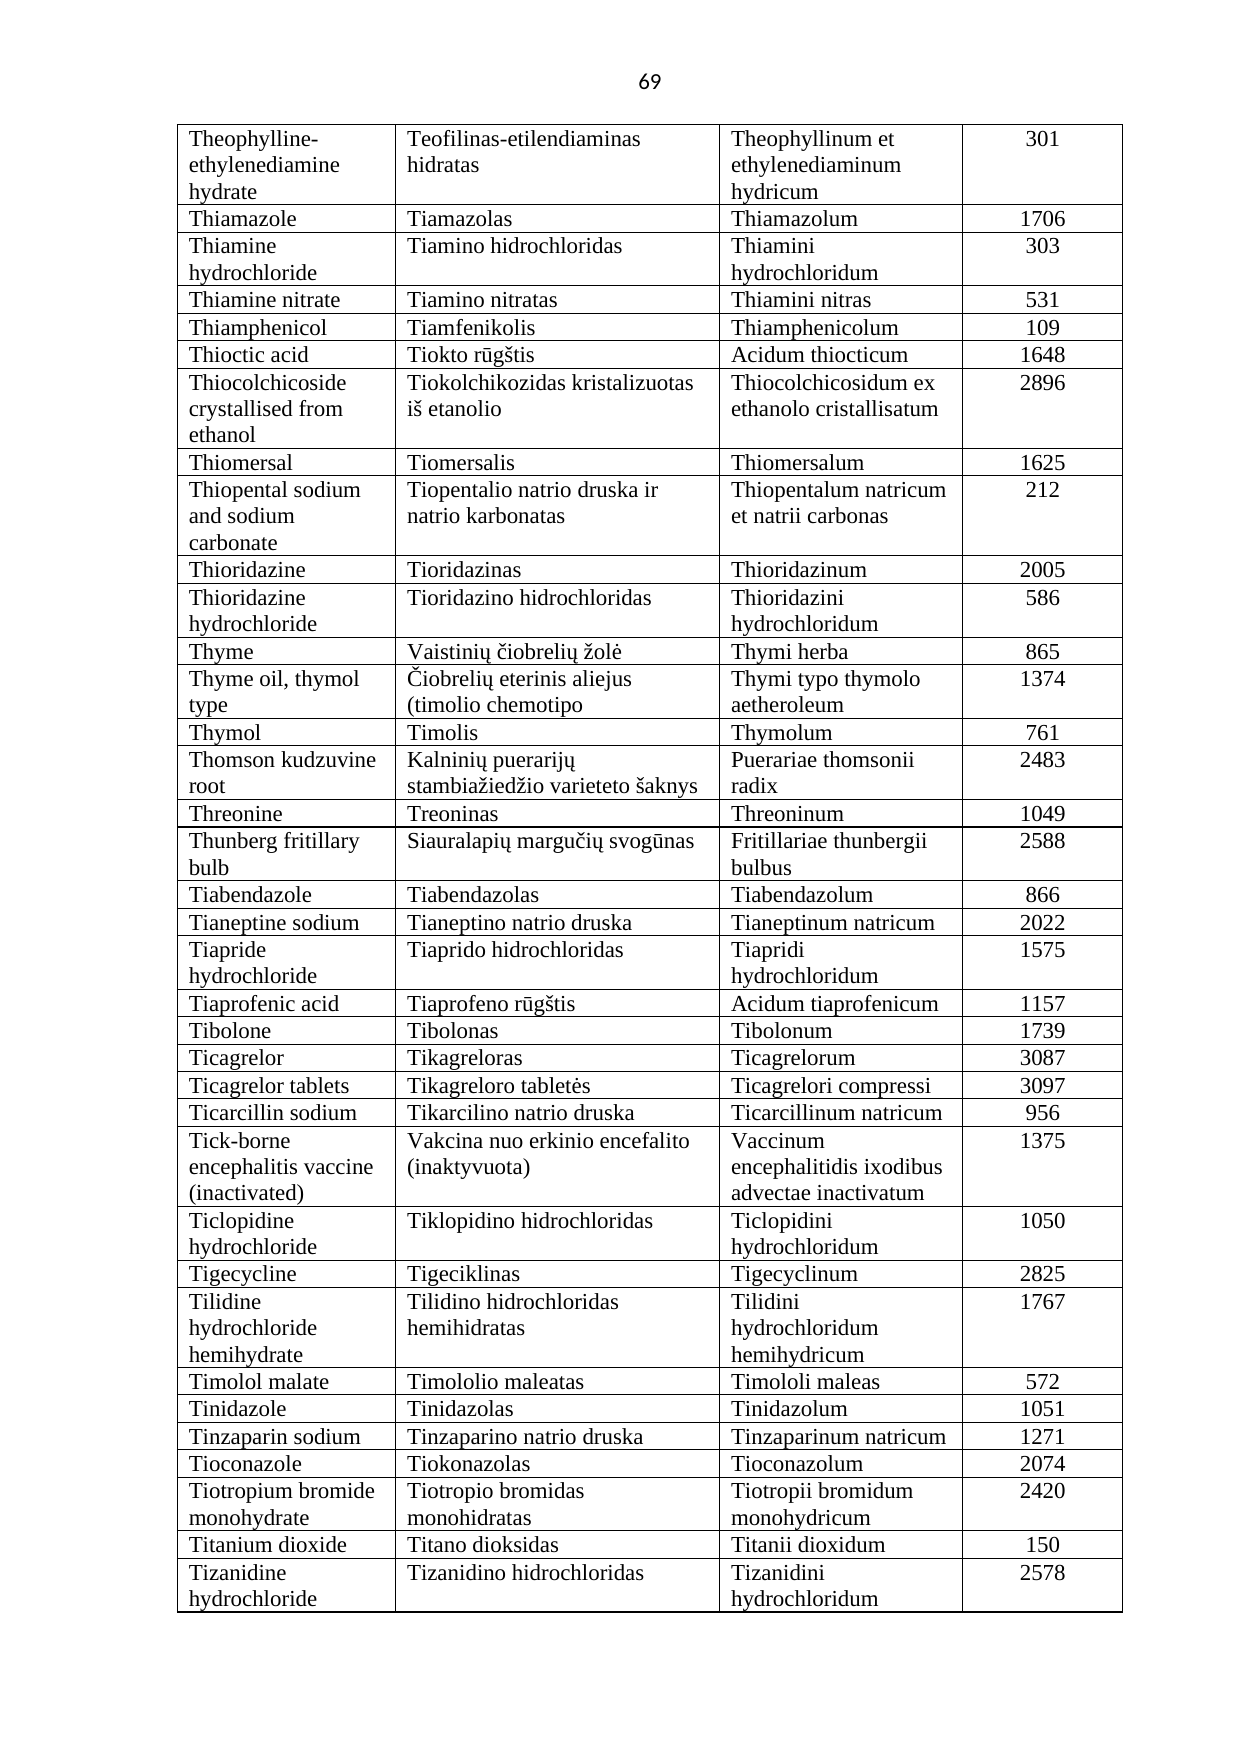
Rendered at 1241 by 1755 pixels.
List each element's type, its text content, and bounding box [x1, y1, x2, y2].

table_cell 2420 [963, 1478, 1122, 1530]
table_cell Tianeptinum natricum [720, 909, 962, 935]
table_cell Tioridazinas [396, 556, 719, 583]
table_cell Thiamini hydrochloridum [720, 233, 962, 285]
table_cell 1374 [963, 665, 1122, 718]
table_cell Ticarcillin sodium [178, 1099, 395, 1126]
table_cell Fritillariae thunbergii bulbus [720, 828, 962, 880]
table_cell Tikagreloro tabletės [396, 1072, 719, 1098]
table_cell Ticlopidine hydrochloride [178, 1207, 395, 1259]
table_cell Thioctic acid [178, 341, 395, 367]
table_cell Thiocolchicoside crystallised from ethanol [178, 369, 395, 448]
table_cell Čiobrelių eterinis aliejus (timolio chemotipo [396, 665, 719, 718]
table_cell Puerariae thomsonii radix [720, 746, 962, 799]
table_cell 1051 [963, 1395, 1122, 1422]
table_cell Timololi maleas [720, 1368, 962, 1394]
table_cell Vakcina nuo erkinio encefalito (inaktyvuota) [396, 1127, 719, 1206]
table_cell Tinzaparinum natricum [720, 1423, 962, 1449]
table_cell 1625 [963, 449, 1122, 475]
table_cell 2005 [963, 556, 1122, 583]
table_cell Threoninum [720, 800, 962, 826]
table_cell Tikarcilino natrio druska [396, 1099, 719, 1126]
table_cell Tiapride hydrochloride [178, 936, 395, 989]
table_cell Tilidine hydrochloride hemihydrate [178, 1288, 395, 1367]
table_cell 212 [963, 476, 1122, 555]
table_cell Tizanidine hydrochloride [178, 1559, 395, 1611]
table_cell Tilidini hydrochloridum hemihydricum [720, 1288, 962, 1367]
table_cell 2825 [963, 1261, 1122, 1287]
table_cell Ticagrelori compressi [720, 1072, 962, 1098]
table_cell Tibolonum [720, 1017, 962, 1043]
table_cell Tigeciklinas [396, 1261, 719, 1287]
table_cell Thymolum [720, 719, 962, 745]
table_cell Ticagrelorum [720, 1045, 962, 1071]
table_cell Acidum thiocticum [720, 341, 962, 367]
table_cell Titanium dioxide [178, 1531, 395, 1558]
table_cell Tianeptino natrio druska [396, 909, 719, 935]
table_cell Titanii dioxidum [720, 1531, 962, 1558]
table_cell 1157 [963, 990, 1122, 1016]
table_cell Tioridazino hidrochloridas [396, 584, 719, 637]
table_cell Tiamazolas [396, 205, 719, 232]
table_cell Vaistinių čiobrelių žolė [396, 638, 719, 664]
table_cell Thiamphenicolum [720, 314, 962, 340]
table_cell Thioridazinum [720, 556, 962, 583]
table_cell Ticlopidini hydrochloridum [720, 1207, 962, 1259]
table_cell Ticagrelor tablets [178, 1072, 395, 1098]
table_cell Tigecycline [178, 1261, 395, 1287]
table_cell 1375 [963, 1127, 1122, 1206]
table_cell Tibolonas [396, 1017, 719, 1043]
table_cell 572 [963, 1368, 1122, 1394]
table_cell Tiaprofenic acid [178, 990, 395, 1016]
table_cell 866 [963, 881, 1122, 907]
table_cell Kalninių puerarijų stambiažiedžio varieteto šaknys [396, 746, 719, 799]
table_cell 956 [963, 1099, 1122, 1126]
table_cell 1575 [963, 936, 1122, 989]
table_cell Thioridazine hydrochloride [178, 584, 395, 637]
table_cell Thomson kudzuvine root [178, 746, 395, 799]
table_cell Thiamine nitrate [178, 286, 395, 313]
table_cell 150 [963, 1531, 1122, 1558]
table_cell Timolol malate [178, 1368, 395, 1394]
table_cell Tinidazole [178, 1395, 395, 1422]
table_cell 1049 [963, 800, 1122, 826]
table_cell Thiamazole [178, 205, 395, 232]
table_cell Thioridazine [178, 556, 395, 583]
table_cell Tiopentalio natrio druska ir natrio karbonatas [396, 476, 719, 555]
table_cell 1739 [963, 1017, 1122, 1043]
table_cell 109 [963, 314, 1122, 340]
table_cell Tiotropii bromidum monohydricum [720, 1478, 962, 1530]
table_cell 1648 [963, 341, 1122, 367]
table_cell Tiokto rūgštis [396, 341, 719, 367]
table_cell Tiomersalis [396, 449, 719, 475]
table_cell Tigecyclinum [720, 1261, 962, 1287]
table_cell Theophyllinum et ethylenediaminum hydricum [720, 125, 962, 204]
table_cell Tiotropium bromide monohydrate [178, 1478, 395, 1530]
table_cell Tinidazolum [720, 1395, 962, 1422]
table_cell Threonine [178, 800, 395, 826]
table_cell Tinzaparino natrio druska [396, 1423, 719, 1449]
table_cell Tiabendazolum [720, 881, 962, 907]
table_cell Thiomersalum [720, 449, 962, 475]
table_cell Tiabendazolas [396, 881, 719, 907]
table_cell Thioridazini hydrochloridum [720, 584, 962, 637]
table_cell 1271 [963, 1423, 1122, 1449]
table_cell Thunberg fritillary bulb [178, 828, 395, 880]
table_cell Tilidino hidrochloridas hemihidratas [396, 1288, 719, 1367]
table_cell Theophylline-ethylenediamine hydrate [178, 125, 395, 204]
table_cell Titano dioksidas [396, 1531, 719, 1558]
table_cell Thyme [178, 638, 395, 664]
table_cell Tiaprofeno rūgštis [396, 990, 719, 1016]
table_cell 761 [963, 719, 1122, 745]
table_cell 2074 [963, 1450, 1122, 1477]
table_cell Thiomersal [178, 449, 395, 475]
table_cell Tiamfenikolis [396, 314, 719, 340]
table_cell Siauralapių margučių svogūnas [396, 828, 719, 880]
table_cell Tizanidino hidrochloridas [396, 1559, 719, 1611]
table_cell Timololio maleatas [396, 1368, 719, 1394]
table_cell Tick-borne encephalitis vaccine (inactivated) [178, 1127, 395, 1206]
table_cell 2588 [963, 828, 1122, 880]
table_cell Tiotropio bromidas monohidratas [396, 1478, 719, 1530]
table_cell Tiokonazolas [396, 1450, 719, 1477]
table_cell 2578 [963, 1559, 1122, 1611]
table_cell Timolis [396, 719, 719, 745]
table_cell 2483 [963, 746, 1122, 799]
table_cell Thiopental sodium and sodium carbonate [178, 476, 395, 555]
table_cell Thiamine hydrochloride [178, 233, 395, 285]
table_cell 301 [963, 125, 1122, 204]
table_cell Tiabendazole [178, 881, 395, 907]
table_cell Tinzaparin sodium [178, 1423, 395, 1449]
table_cell Tiokolchikozidas kristalizuotas iš etanolio [396, 369, 719, 448]
table_cell Tioconazole [178, 1450, 395, 1477]
table_cell Tiklopidino hidrochloridas [396, 1207, 719, 1259]
table_cell 303 [963, 233, 1122, 285]
table_cell Thiocolchicosidum ex ethanolo cristallisatum [720, 369, 962, 448]
table_cell Thiamazolum [720, 205, 962, 232]
table_cell 3097 [963, 1072, 1122, 1098]
table_cell 3087 [963, 1045, 1122, 1071]
table_cell Acidum tiaprofenicum [720, 990, 962, 1016]
table_cell 586 [963, 584, 1122, 637]
table_cell Tiamino nitratas [396, 286, 719, 313]
table_cell Ticarcillinum natricum [720, 1099, 962, 1126]
table_cell Tiapridi hydrochloridum [720, 936, 962, 989]
table_cell Tibolone [178, 1017, 395, 1043]
table_cell Tiaprido hidrochloridas [396, 936, 719, 989]
table_cell Tiamino hidrochloridas [396, 233, 719, 285]
table_cell Thymi herba [720, 638, 962, 664]
table_cell Thiamini nitras [720, 286, 962, 313]
table_cell 531 [963, 286, 1122, 313]
table_cell Thyme oil, thymol type [178, 665, 395, 718]
table_cell Thiopentalum natricum et natrii carbonas [720, 476, 962, 555]
table_cell Tizanidini hydrochloridum [720, 1559, 962, 1611]
table_cell Tianeptine sodium [178, 909, 395, 935]
table_cell 2022 [963, 909, 1122, 935]
table_cell Thymol [178, 719, 395, 745]
table_cell 2896 [963, 369, 1122, 448]
table_cell Thiamphenicol [178, 314, 395, 340]
table_cell Tinidazolas [396, 1395, 719, 1422]
table_cell Treoninas [396, 800, 719, 826]
table_cell 865 [963, 638, 1122, 664]
table_cell Thymi typo thymolo aetheroleum [720, 665, 962, 718]
table_cell Tioconazolum [720, 1450, 962, 1477]
table_cell 1050 [963, 1207, 1122, 1259]
table_cell Teofilinas-etilendiaminas hidratas [396, 125, 719, 204]
table_cell Vaccinum encephalitidis ixodibus advectae inactivatum [720, 1127, 962, 1206]
table_cell Ticagrelor [178, 1045, 395, 1071]
table_cell 1706 [963, 205, 1122, 232]
table_cell 1767 [963, 1288, 1122, 1367]
table_cell Tikagreloras [396, 1045, 719, 1071]
